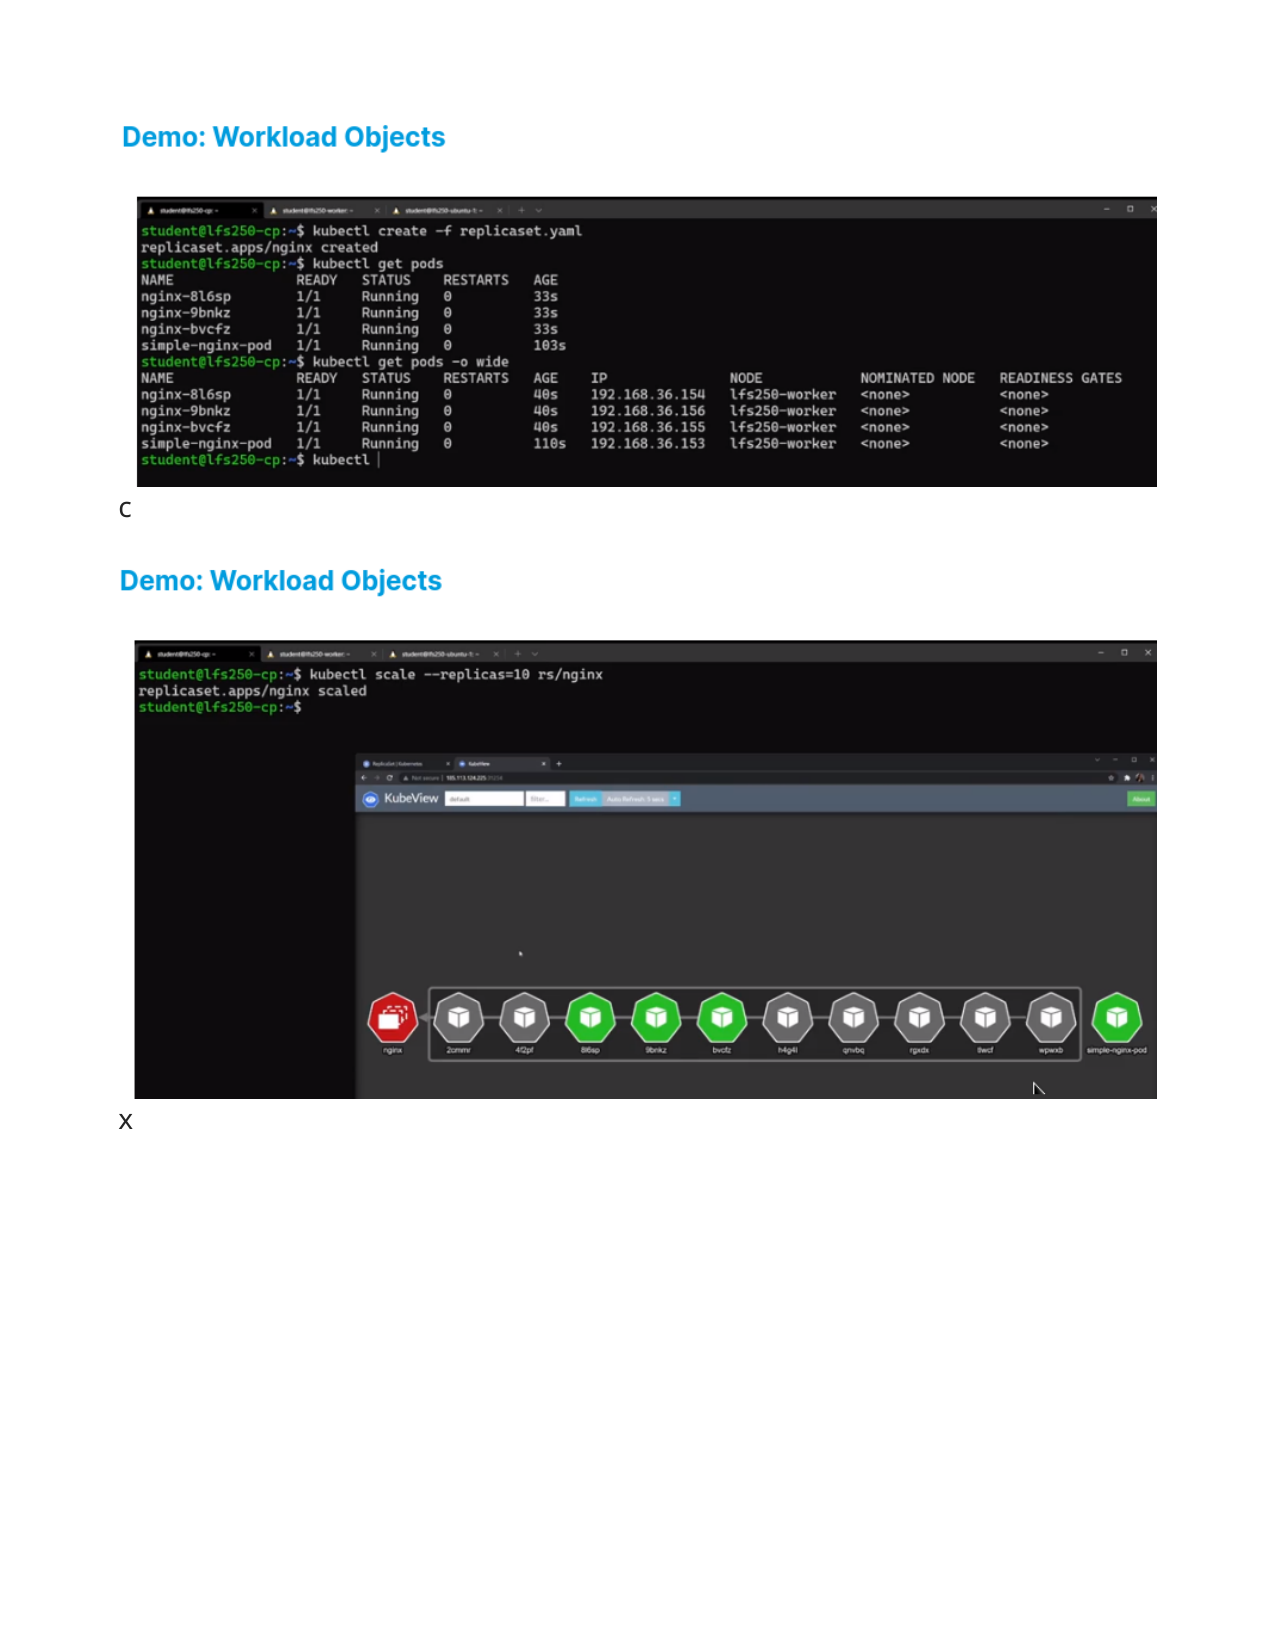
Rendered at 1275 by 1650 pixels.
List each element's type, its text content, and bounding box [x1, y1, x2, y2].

picture [118, 118, 1157, 487]
text x [118, 1099, 1157, 1137]
text c [118, 487, 1157, 525]
picture [118, 563, 1157, 1099]
